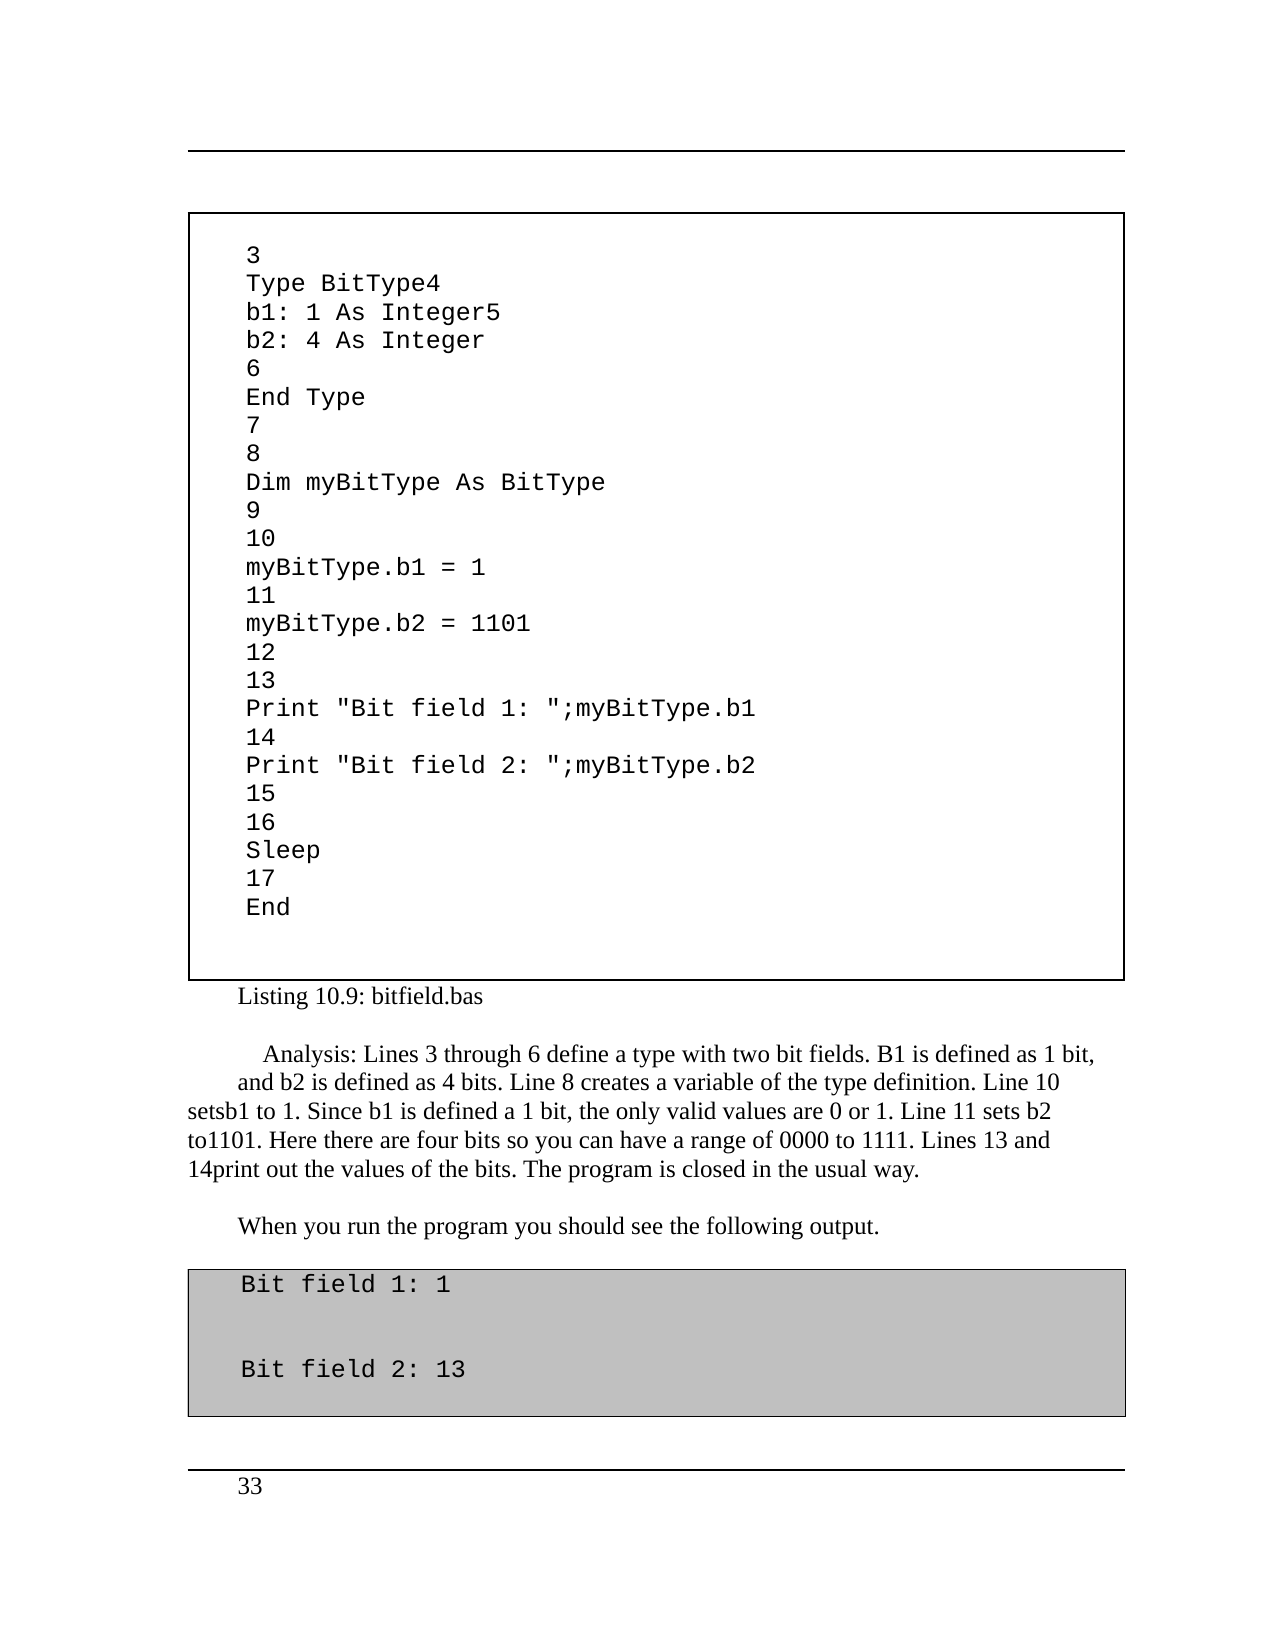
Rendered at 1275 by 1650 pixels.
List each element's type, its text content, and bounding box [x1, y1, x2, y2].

text Dim myBitType As BitType [190, 467, 1123, 495]
text 12 [190, 637, 1123, 665]
text 7 [190, 410, 1123, 439]
text Analysis: Lines 3 through 6 define a type with two bit fields. B1 is defined as 1 bit, [187, 1039, 1125, 1067]
text 3 [190, 240, 1123, 269]
text Listing 10.9: bitfield.bas [187, 981, 1125, 1010]
text b1: 1 As Integer5 [190, 297, 1123, 325]
text b2: 4 As Integer [190, 325, 1123, 354]
text 17 [190, 864, 1123, 892]
text 11 [190, 580, 1123, 609]
text Print "Bit field 2: ";myBitType.b2 [190, 750, 1123, 779]
text Type BitType4 [190, 269, 1123, 297]
text Bit field 1: 1 [189, 1270, 1125, 1297]
text Bit field 2: 13 [189, 1354, 1125, 1382]
text myBitType.b1 = 1 [190, 552, 1123, 580]
text End Type [190, 382, 1123, 410]
text 6 [190, 354, 1123, 382]
text 16 [190, 807, 1123, 835]
text End [190, 892, 1123, 922]
text 15 [190, 779, 1123, 807]
text Print "Bit field 1: ";myBitType.b1 [190, 694, 1123, 722]
text myBitType.b2 = 1101 [190, 609, 1123, 637]
text Sleep [190, 835, 1123, 864]
text 13 [190, 665, 1123, 694]
text and b2 is defined as 4 bits. Line 8 creates a variable of the type definition. Line 10 setsb1 to 1. Since b1 is defined a 1 bit, the only valid values are 0 or 1. Line 11 sets b2 to1101. Here there are four bits so you can have a range of 0000 to 1111. Lines 13 and 14print out the values of the bits. The program is closed in the usual way. [187, 1067, 1125, 1182]
text When you run the program you should see the following output. [187, 1211, 1125, 1240]
text 8 [190, 439, 1123, 467]
text 14 [190, 722, 1123, 750]
text 10 [190, 524, 1123, 552]
text 9 [190, 495, 1123, 524]
